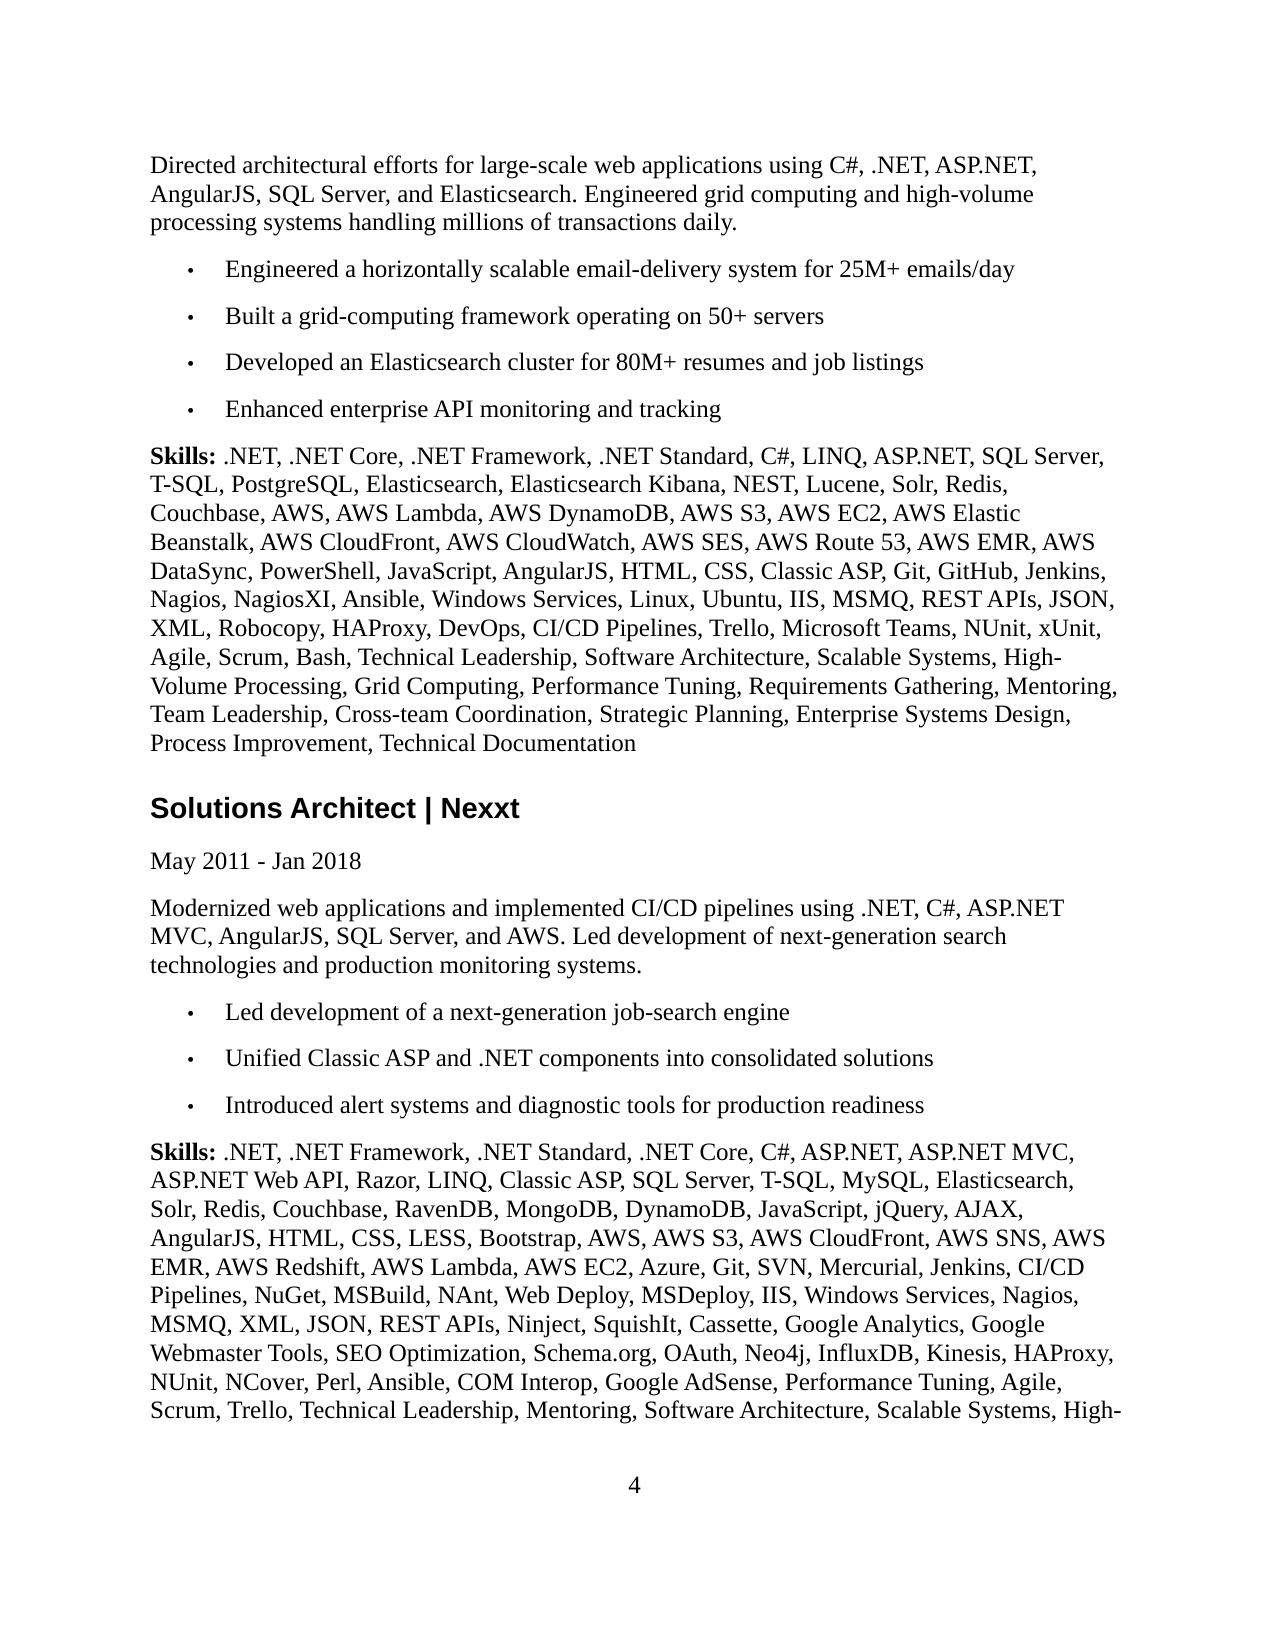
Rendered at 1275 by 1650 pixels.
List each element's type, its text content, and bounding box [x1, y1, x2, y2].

list Built a grid-computing framework operating on 50+ servers [187, 301, 1125, 329]
text May 2011 - Jan 2018 [150, 846, 1125, 875]
text Directed architectural efforts for large-scale web applications using C#, .NET, ASP.NET, AngularJS, SQL Server, and Elasticsearch. Engineered grid computing and high-volume processing systems handling millions of transactions daily. [150, 150, 1125, 236]
list Enhanced enterprise API monitoring and tracking [187, 394, 1125, 423]
list Introduced alert systems and diagnostic tools for production readiness [187, 1090, 1125, 1119]
text Skills: .NET, .NET Core, .NET Framework, .NET Standard, C#, LINQ, ASP.NET, SQL Server, T-SQL, PostgreSQL, Elasticsearch, Elasticsearch Kibana, NEST, Lucene, Solr, Redis, Couchbase, AWS, AWS Lambda, AWS DynamoDB, AWS S3, AWS EC2, AWS Elastic Beanstalk, AWS CloudFront, AWS CloudWatch, AWS SES, AWS Route 53, AWS EMR, AWS DataSync, PowerShell, JavaScript, AngularJS, HTML, CSS, Classic ASP, Git, GitHub, Jenkins, Nagios, NagiosXI, Ansible, Windows Services, Linux, Ubuntu, IIS, MSMQ, REST APIs, JSON, XML, Robocopy, HAProxy, DevOps, CI/CD Pipelines, Trello, Microsoft Teams, NUnit, xUnit, Agile, Scrum, Bash, Technical Leadership, Software Architecture, Scalable Systems, High-Volume Processing, Grid Computing, Performance Tuning, Requirements Gathering, Mentoring, Team Leadership, Cross-team Coordination, Strategic Planning, Enterprise Systems Design, Process Improvement, Technical Documentation [150, 441, 1125, 757]
list Led development of a next-generation job-search engine [187, 997, 1125, 1026]
list Unified Classic ASP and .NET components into consolidated solutions [187, 1043, 1125, 1072]
list Engineered a horizontally scalable email-delivery system for 25M+ emails/day [187, 254, 1125, 283]
subtitle Solutions Architect | Nexxt [150, 791, 1125, 824]
text Skills: .NET, .NET Framework, .NET Standard, .NET Core, C#, ASP.NET, ASP.NET MVC, ASP.NET Web API, Razor, LINQ, Classic ASP, SQL Server, T-SQL, MySQL, Elasticsearch, Solr, Redis, Couchbase, RavenDB, MongoDB, DynamoDB, JavaScript, jQuery, AJAX, AngularJS, HTML, CSS, LESS, Bootstrap, AWS, AWS S3, AWS CloudFront, AWS SNS, AWS EMR, AWS Redshift, AWS Lambda, AWS EC2, Azure, Git, SVN, Mercurial, Jenkins, CI/CD Pipelines, NuGet, MSBuild, NAnt, Web Deploy, MSDeploy, IIS, Windows Services, Nagios, MSMQ, XML, JSON, REST APIs, Ninject, SquishIt, Cassette, Google Analytics, Google Webmaster Tools, SEO Optimization, Schema.org, OAuth, Neo4j, InfluxDB, Kinesis, HAProxy, NUnit, NCover, Perl, Ansible, COM Interop, Google AdSense, Performance Tuning, Agile, Scrum, Trello, Technical Leadership, Mentoring, Software Architecture, Scalable Systems, High- [150, 1137, 1125, 1424]
text Modernized web applications and implemented CI/CD pipelines using .NET, C#, ASP.NET MVC, AngularJS, SQL Server, and AWS. Led development of next-generation search technologies and production monitoring systems. [150, 893, 1125, 979]
list Developed an Elasticsearch cluster for 80M+ resumes and job listings [187, 347, 1125, 376]
